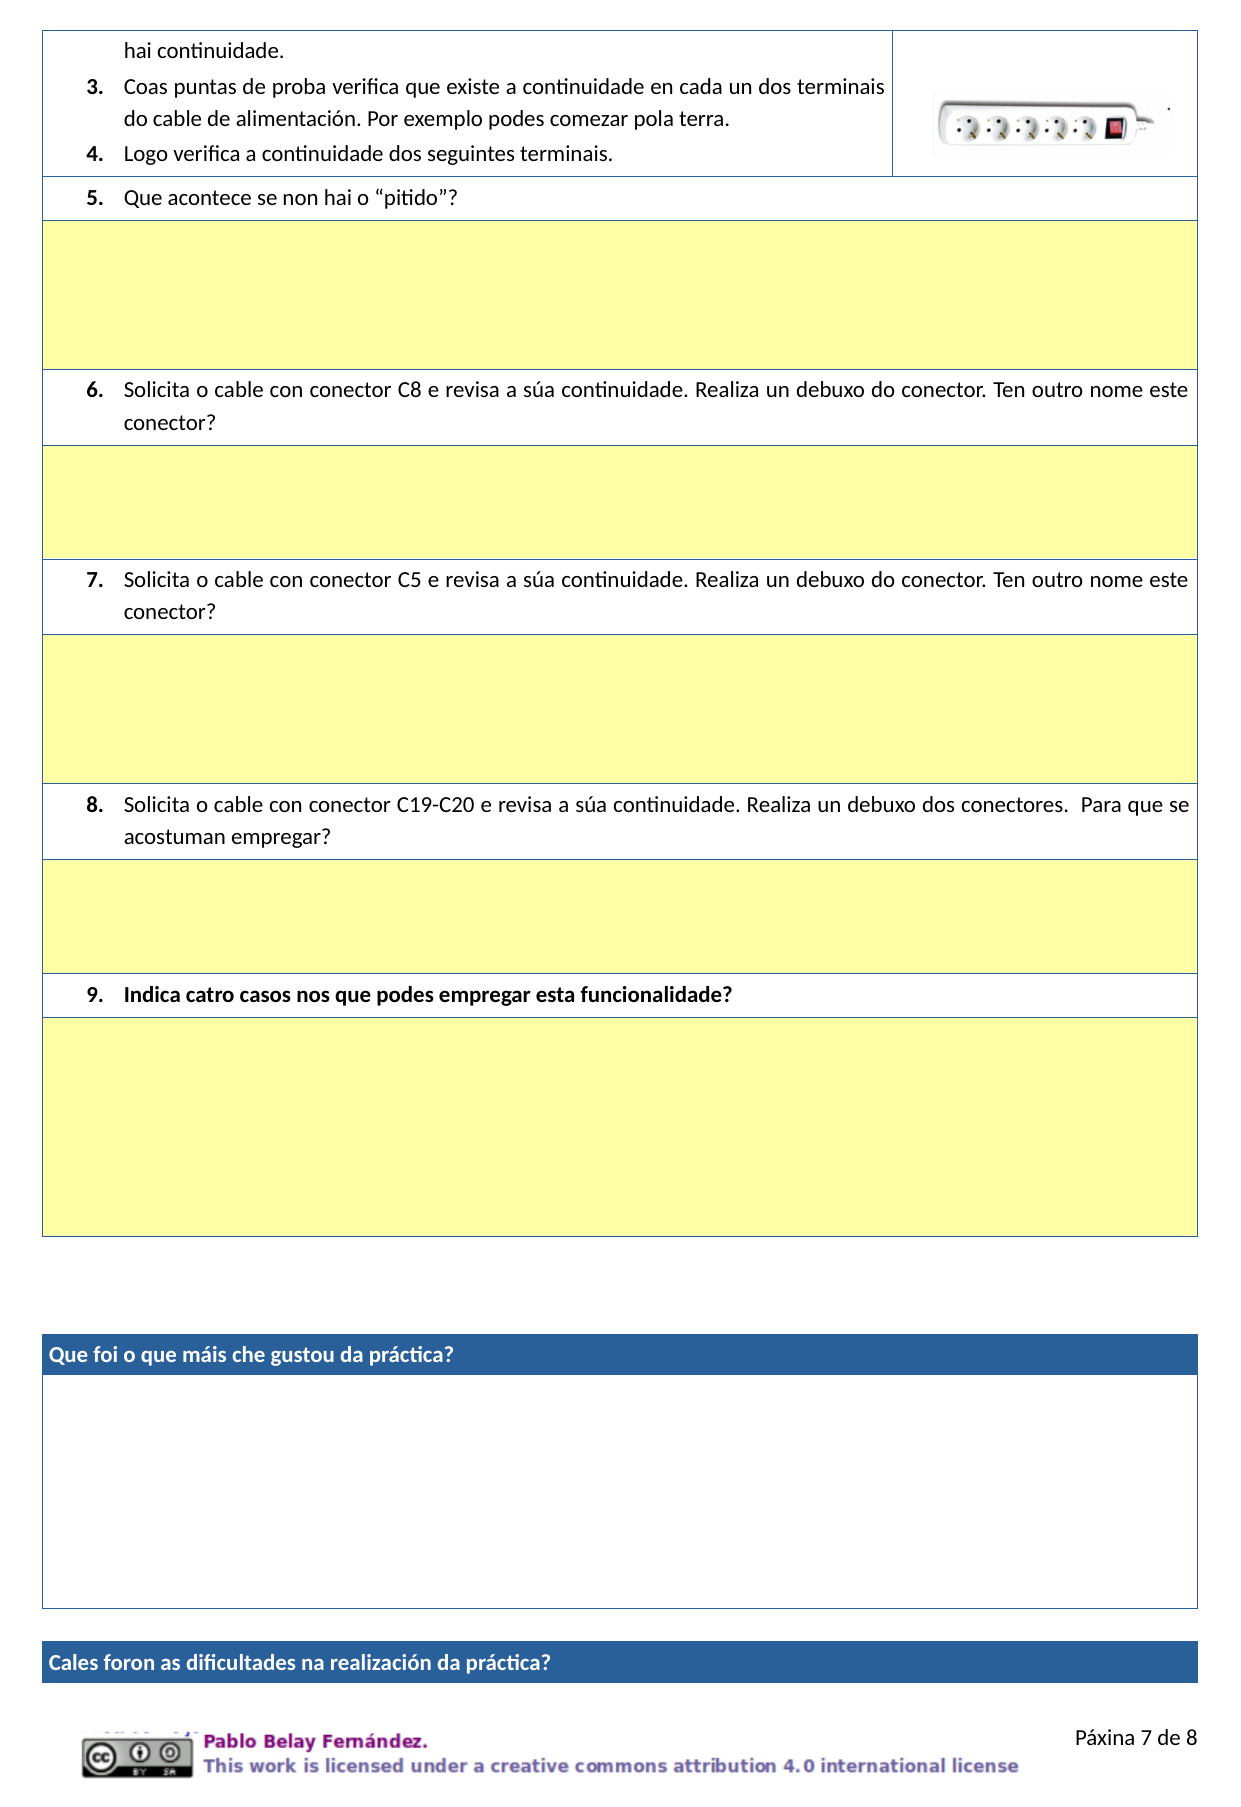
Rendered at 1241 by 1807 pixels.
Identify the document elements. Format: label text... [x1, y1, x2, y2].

table_header Cales foron as dificultades na realización da práctica? [43, 1642, 1197, 1682]
table_cell Que acontece se non hai o “pitido”? [43, 177, 1197, 219]
table_cell Solicita o cable con conector C5 e revisa a súa continuidade. Realiza un debuxo do conector. Ten outro nome este conector? [43, 560, 1197, 634]
table_cell hai continuidade. Coas puntas de proba verifica que existe a continuidade en cada un dos terminais do cable de alimentación. Por exemplo podes comezar pola terra. Logo verifica a continuidade dos seguintes terminais. [43, 31, 892, 176]
table_header Que foi o que máis che gustou da práctica? [43, 1335, 1197, 1374]
table_cell [43, 860, 1197, 973]
table_cell Solicita o cable con conector C19-C20 e revisa a súa continuidade. Realiza un debuxo dos conectores. Para que se acostuman empregar? [43, 784, 1197, 859]
table_cell [43, 1018, 1197, 1236]
table_cell [43, 221, 1197, 369]
table_cell Solicita o cable con conector C8 e revisa a súa continuidade. Realiza un debuxo do conector. Ten outro nome este conector? [43, 370, 1197, 444]
picture [65, 1722, 1035, 1787]
table_cell [43, 635, 1197, 783]
table_cell Indica catro casos nos que podes empregar esta funcionalidade? [43, 974, 1197, 1017]
table_cell [43, 1375, 1197, 1608]
table_cell [893, 31, 1197, 176]
picture [934, 94, 1172, 156]
table_cell [43, 446, 1197, 558]
